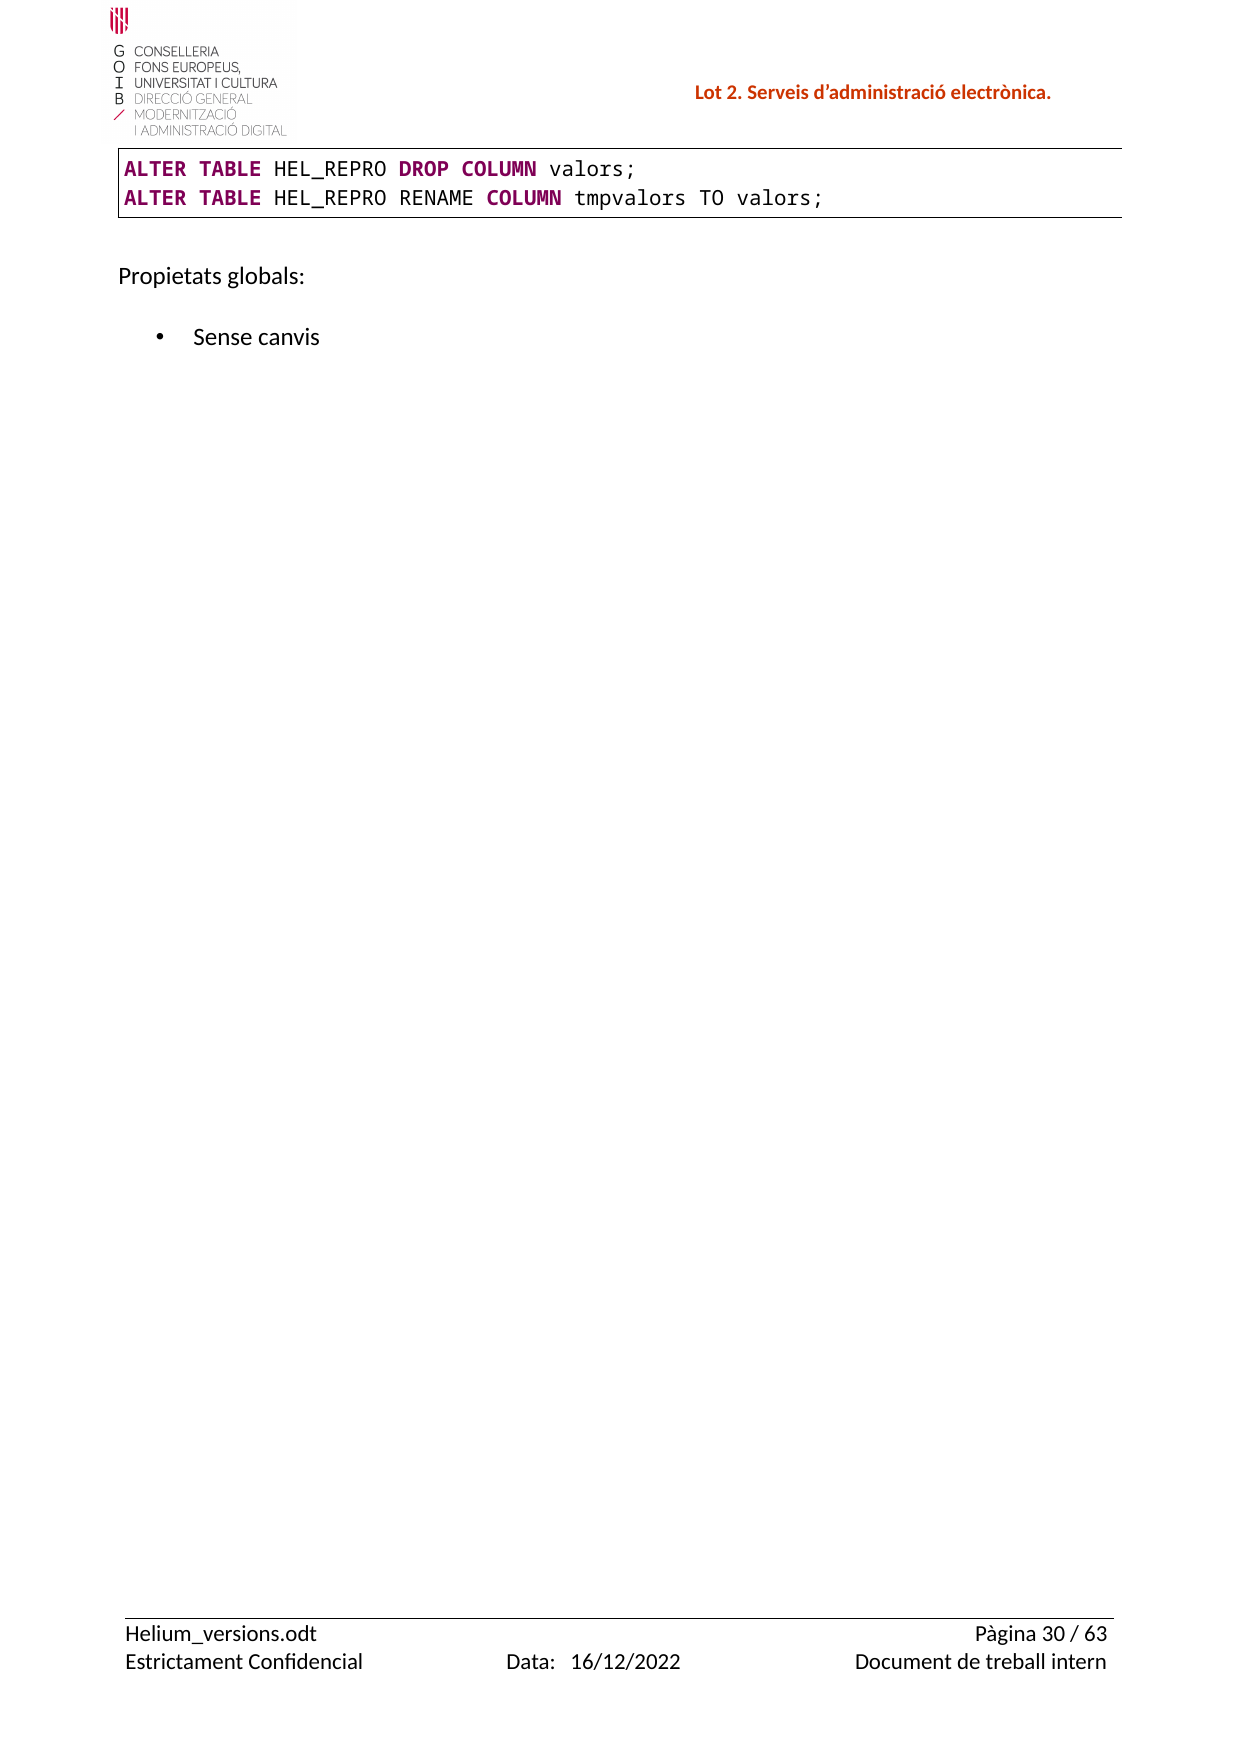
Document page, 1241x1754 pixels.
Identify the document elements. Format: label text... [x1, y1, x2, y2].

text Propietats globals: [118, 261, 1122, 291]
table_header ALTER TABLE HEL_REPRO DROP COLUMN valors; ALTER TABLE HEL_REPRO RENAME COLUMN tmpvalors TO valors; [119, 149, 1122, 217]
list Sense canvis [156, 322, 1122, 352]
picture [100, 0, 297, 144]
